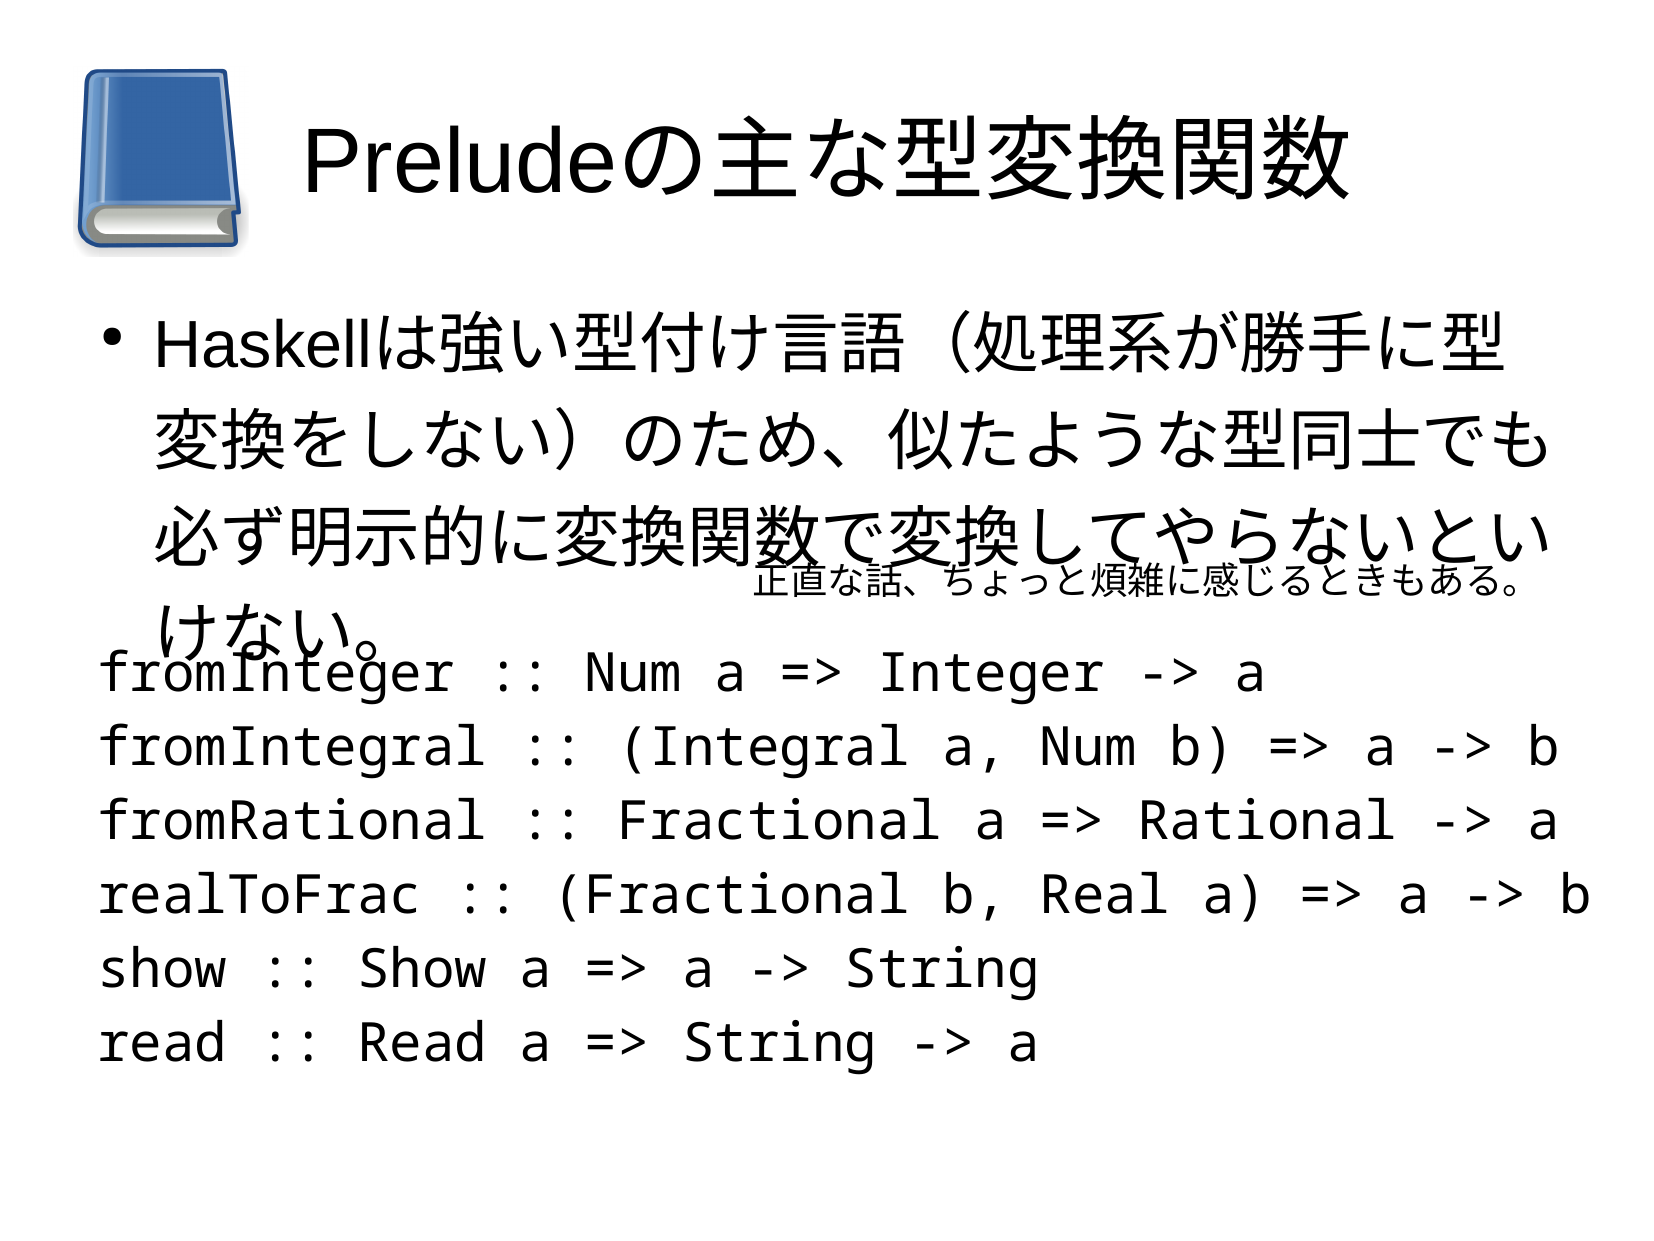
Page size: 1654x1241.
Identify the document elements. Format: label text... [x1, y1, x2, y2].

picture [73, 66, 249, 257]
title Preludeの主な型変換関数 [82, 49, 1571, 257]
list Haskellは強い型付け言語（処理系が勝手に型変換をしない）のため、似たような型同士でも必ず明示的に変換関数で変換してやらないといけない。 [82, 290, 1571, 625]
text_box fromInteger :: Num a => Integer -> a fromIntegral :: (Integral a, Num b) => a -> b fromRational :: Fractional a => Rational -> a realToFrac :: (Fractional b, Real a) => a -> b show :: Show a => a -> String read :: Read a => String -> a [82, 625, 1619, 1110]
text_box 正直な話、ちょっと煩雑に感じるときもある。 [738, 543, 1556, 596]
